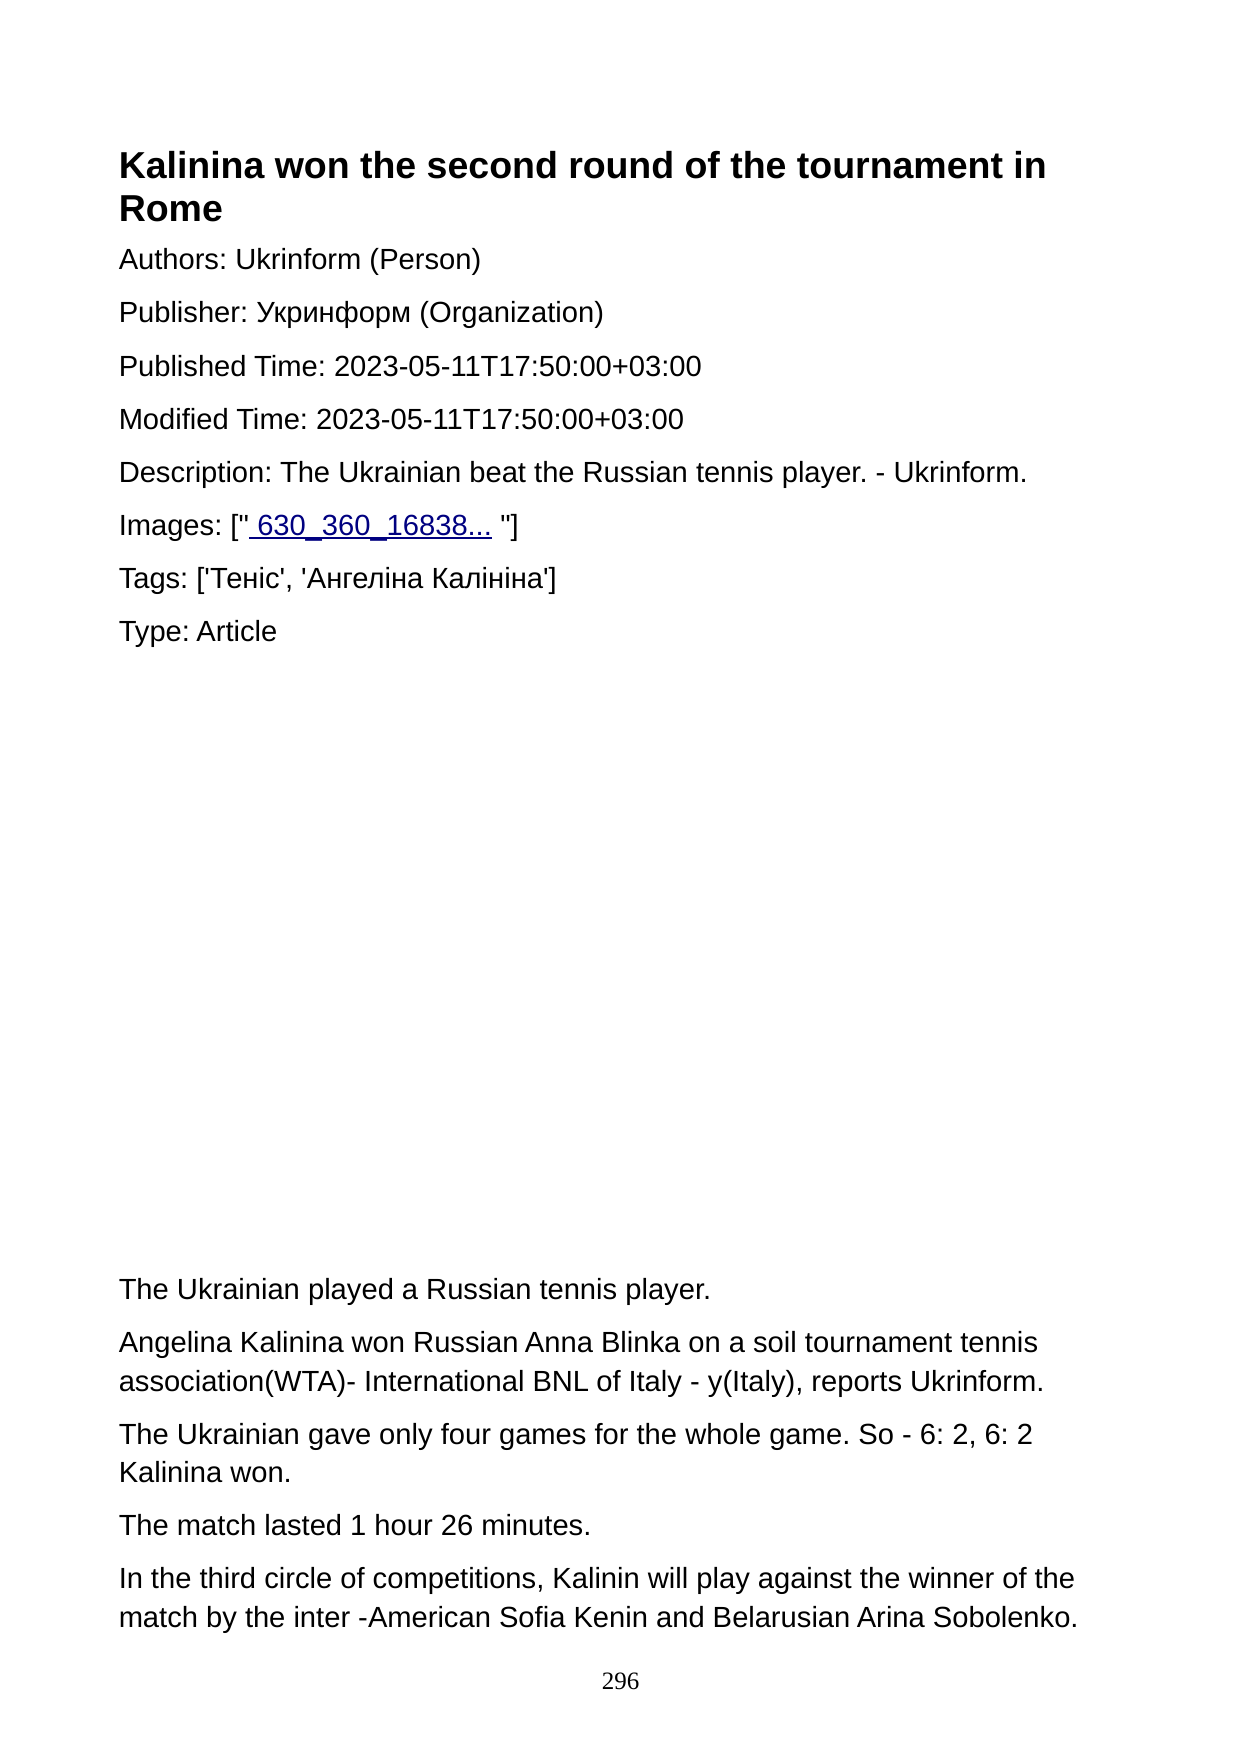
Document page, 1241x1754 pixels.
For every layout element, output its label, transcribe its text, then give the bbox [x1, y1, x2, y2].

text Tags: ['Теніс', 'Ангеліна Калініна'] [118, 561, 1122, 594]
text The Ukrainian gave only four games for the whole game. So - 6: 2, 6: 2 Kalinina won. [118, 1417, 1122, 1489]
text The match lasted 1 hour 26 minutes. [118, 1508, 1122, 1542]
text The Ukrainian played a Russian tennis player. [118, 667, 1122, 1305]
text Angelina Kalinina won Russian Anna Blinka on a soil tournament tennis association(WTA)- International BNL of Italy - у(Italy), reports Ukrinform. [118, 1325, 1122, 1397]
text In the third circle of competitions, Kalinin will play against the winner of the match by the inter -American Sofia Kenin and Belarusian Arina Sobolenko. [118, 1561, 1122, 1633]
text Description: The Ukrainian beat the Russian tennis player. - Ukrinform. [118, 455, 1122, 488]
text Type: Article [118, 614, 1122, 648]
text Authors: Ukrinform (Person) [118, 242, 1122, 276]
text Modified Time: 2023-05-11T17:50:00+03:00 [118, 402, 1122, 435]
text Publisher: Укринформ (Organization) [118, 295, 1122, 329]
subtitle Kalinina won the second round of the tournament in Rome [118, 143, 1122, 230]
text Images: [" 630_360_16838... "] [118, 508, 1122, 541]
text Published Time: 2023-05-11T17:50:00+03:00 [118, 348, 1122, 382]
